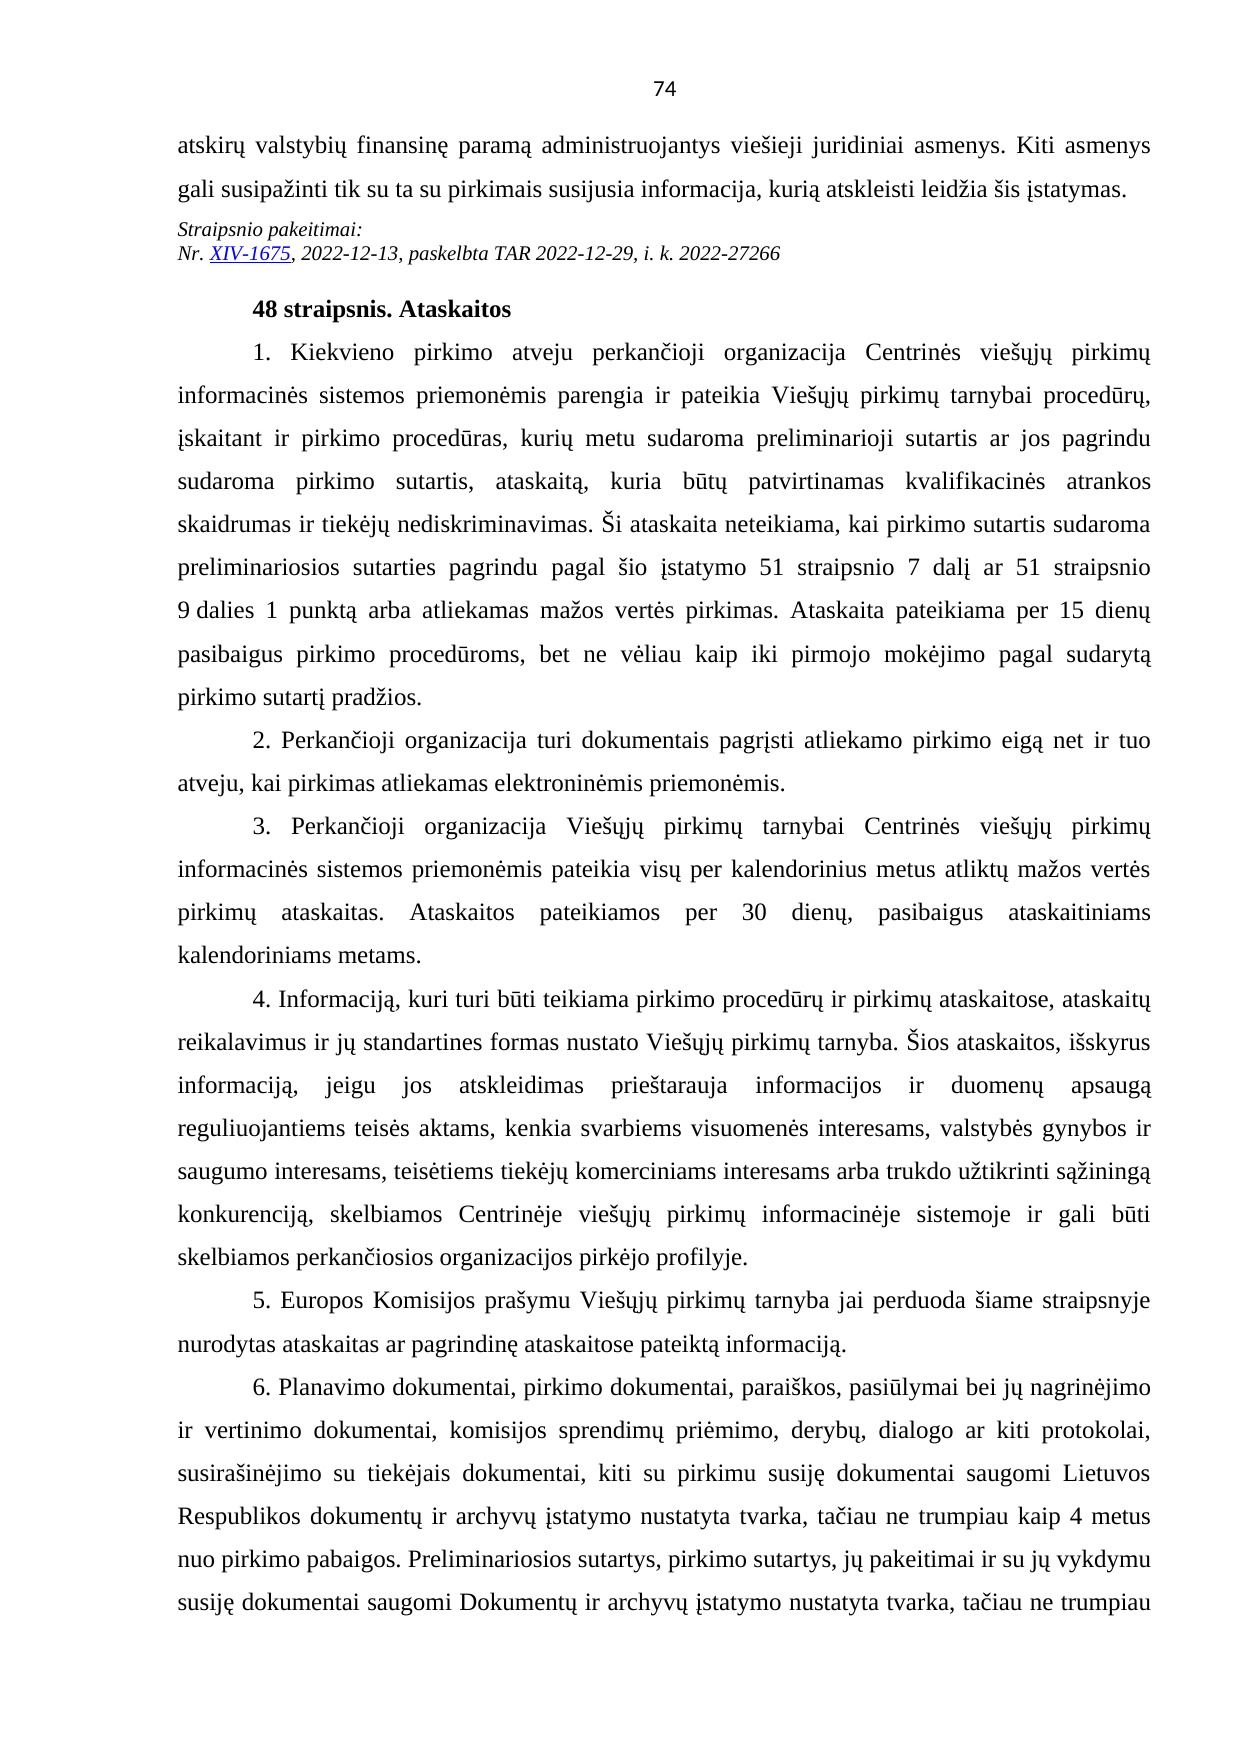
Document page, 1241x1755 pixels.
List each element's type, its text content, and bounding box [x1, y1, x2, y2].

text 4. Informaciją, kuri turi būti teikiama pirkimo procedūrų ir pirkimų ataskaitose, ataskaitų reikalavimus ir jų standartines formas nustato Viešųjų pirkimų tarnyba. Šios ataskaitos, išskyrus informaciją, jeigu jos atskleidimas prieštarauja informacijos ir duomenų apsaugą reguliuojantiems teisės aktams, kenkia svarbiems visuomenės interesams, valstybės gynybos ir saugumo interesams, teisėtiems tiekėjų komerciniams interesams arba trukdo užtikrinti sąžiningą konkurenciją, skelbiamos Centrinėje viešųjų pirkimų informacinėje sistemoje ir gali būti skelbiamos perkančiosios organizacijos pirkėjo profilyje. [177, 984, 1152, 1271]
text 6. Planavimo dokumentai, pirkimo dokumentai, paraiškos, pasiūlymai bei jų nagrinėjimo ir vertinimo dokumentai, komisijos sprendimų priėmimo, derybų, dialogo ar kiti protokolai, susirašinėjimo su tiekėjais dokumentai, kiti su pirkimu susiję dokumentai saugomi Lietuvos Respublikos dokumentų ir archyvų įstatymo nustatyta tvarka, tačiau ne trumpiau kaip 4 metus nuo pirkimo pabaigos. Preliminariosios sutartys, pirkimo sutartys, jų pakeitimai ir su jų vykdymu susiję dokumentai saugomi Dokumentų ir archyvų įstatymo nustatyta tvarka, tačiau ne trumpiau [177, 1372, 1152, 1616]
text Straipsnio pakeitimai: [177, 217, 1152, 241]
text 48 straipsnis. Ataskaitos [177, 294, 1152, 322]
text 5. Europos Komisijos prašymu Viešųjų pirkimų tarnyba jai perduoda šiame straipsnyje nurodytas ataskaitas ar pagrindinę ataskaitose pateiktą informaciją. [177, 1286, 1152, 1357]
text 1. Kiekvieno pirkimo atveju perkančioji organizacija Centrinės viešųjų pirkimų informacinės sistemos priemonėmis parengia ir pateikia Viešųjų pirkimų tarnybai procedūrų, įskaitant ir pirkimo procedūras, kurių metu sudaroma preliminarioji sutartis ar jos pagrindu sudaroma pirkimo sutartis, ataskaitą, kuria būtų patvirtinamas kvalifikacinės atrankos skaidrumas ir tiekėjų nediskriminavimas. Ši ataskaita neteikiama, kai pirkimo sutartis sudaroma preliminariosios sutarties pagrindu pagal šio įstatymo 51 straipsnio 7 dalį ar 51 straipsnio 9 dalies 1 punktą arba atliekamas mažos vertės pirkimas. Ataskaita pateikiama per 15 dienų pasibaigus pirkimo procedūroms, bet ne vėliau kaip iki pirmojo mokėjimo pagal sudarytą pirkimo sutartį pradžios. [177, 337, 1152, 711]
text 3. Perkančioji organizacija Viešųjų pirkimų tarnybai Centrinės viešųjų pirkimų informacinės sistemos priemonėmis pateikia visų per kalendorinius metus atliktų mažos vertės pirkimų ataskaitas. Ataskaitos pateikiamos per 30 dienų, pasibaigus ataskaitiniams kalendoriniams metams. [177, 811, 1152, 969]
text 2. Perkančioji organizacija turi dokumentais pagrįsti atliekamo pirkimo eigą net ir tuo atveju, kai pirkimas atliekamas elektroninėmis priemonėmis. [177, 725, 1152, 797]
text atskirų valstybių finansinę paramą administruojantys viešieji juridiniai asmenys. Kiti asmenys gali susipažinti tik su ta su pirkimais susijusia informacija, kurią atskleisti leidžia šis įstatymas. [177, 131, 1152, 202]
text Nr. XIV-1675, 2022-12-13, paskelbta TAR 2022-12-29, i. k. 2022-27266 [177, 241, 1152, 265]
